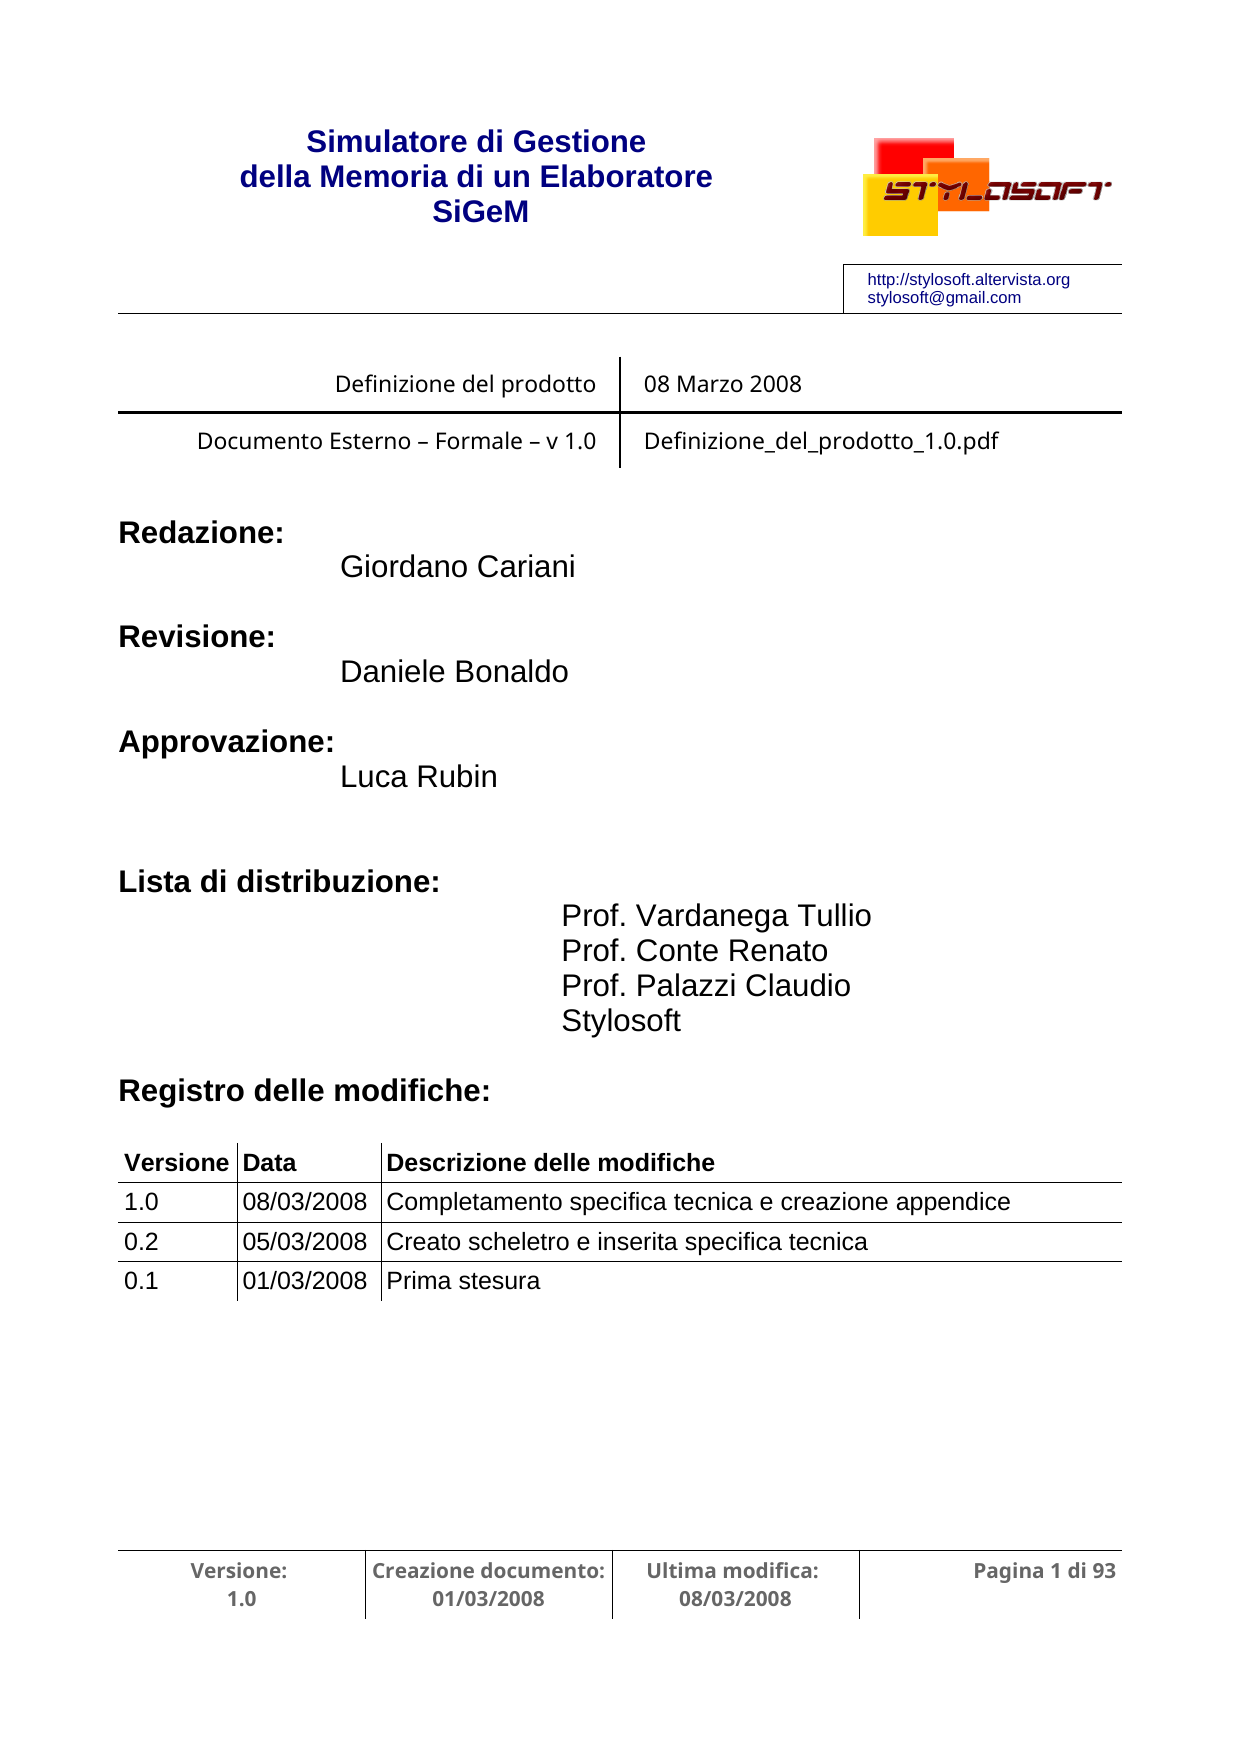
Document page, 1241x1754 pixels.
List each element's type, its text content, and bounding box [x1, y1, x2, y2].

table_cell 08/03/2008 [238, 1183, 381, 1222]
table_header Descrizione delle modifiche [382, 1143, 1122, 1182]
table_cell Prima stesura [382, 1262, 1122, 1301]
table_header Definizione del prodotto [118, 357, 619, 411]
table_cell Definizione_del_prodotto_1.0.pdf [621, 414, 1122, 468]
text Redazione: [118, 515, 1122, 549]
table_header 08 Marzo 2008 [621, 357, 1122, 411]
picture [848, 123, 1117, 247]
text Registro delle modifiche: [118, 1073, 1122, 1108]
text Stylosoft [118, 1003, 1122, 1038]
table_cell 0.2 [118, 1223, 237, 1261]
table_cell Documento Esterno – Formale – v 1.0 [118, 414, 619, 468]
table_header Data [238, 1143, 381, 1182]
text Luca Rubin [118, 759, 1122, 794]
table_cell 1.0 [118, 1183, 237, 1222]
table_header Versione [118, 1143, 237, 1182]
text Prof. Conte Renato [118, 933, 1122, 968]
text Prof. Vardanega Tullio [118, 898, 1122, 933]
text Revisione: [118, 619, 1122, 654]
text Daniele Bonaldo [118, 654, 1122, 689]
text Lista di distribuzione: [118, 864, 1122, 898]
text Prof. Palazzi Claudio [118, 968, 1122, 1003]
text Giordano Cariani [118, 549, 1122, 584]
text Approvazione: [118, 724, 1122, 759]
table_cell 05/03/2008 [238, 1223, 381, 1261]
table_cell Completamento specifica tecnica e creazione appendice [382, 1183, 1122, 1222]
table_cell 0.1 [118, 1262, 237, 1301]
table_cell 01/03/2008 [238, 1262, 381, 1301]
table_cell Creato scheletro e inserita specifica tecnica [382, 1223, 1122, 1261]
